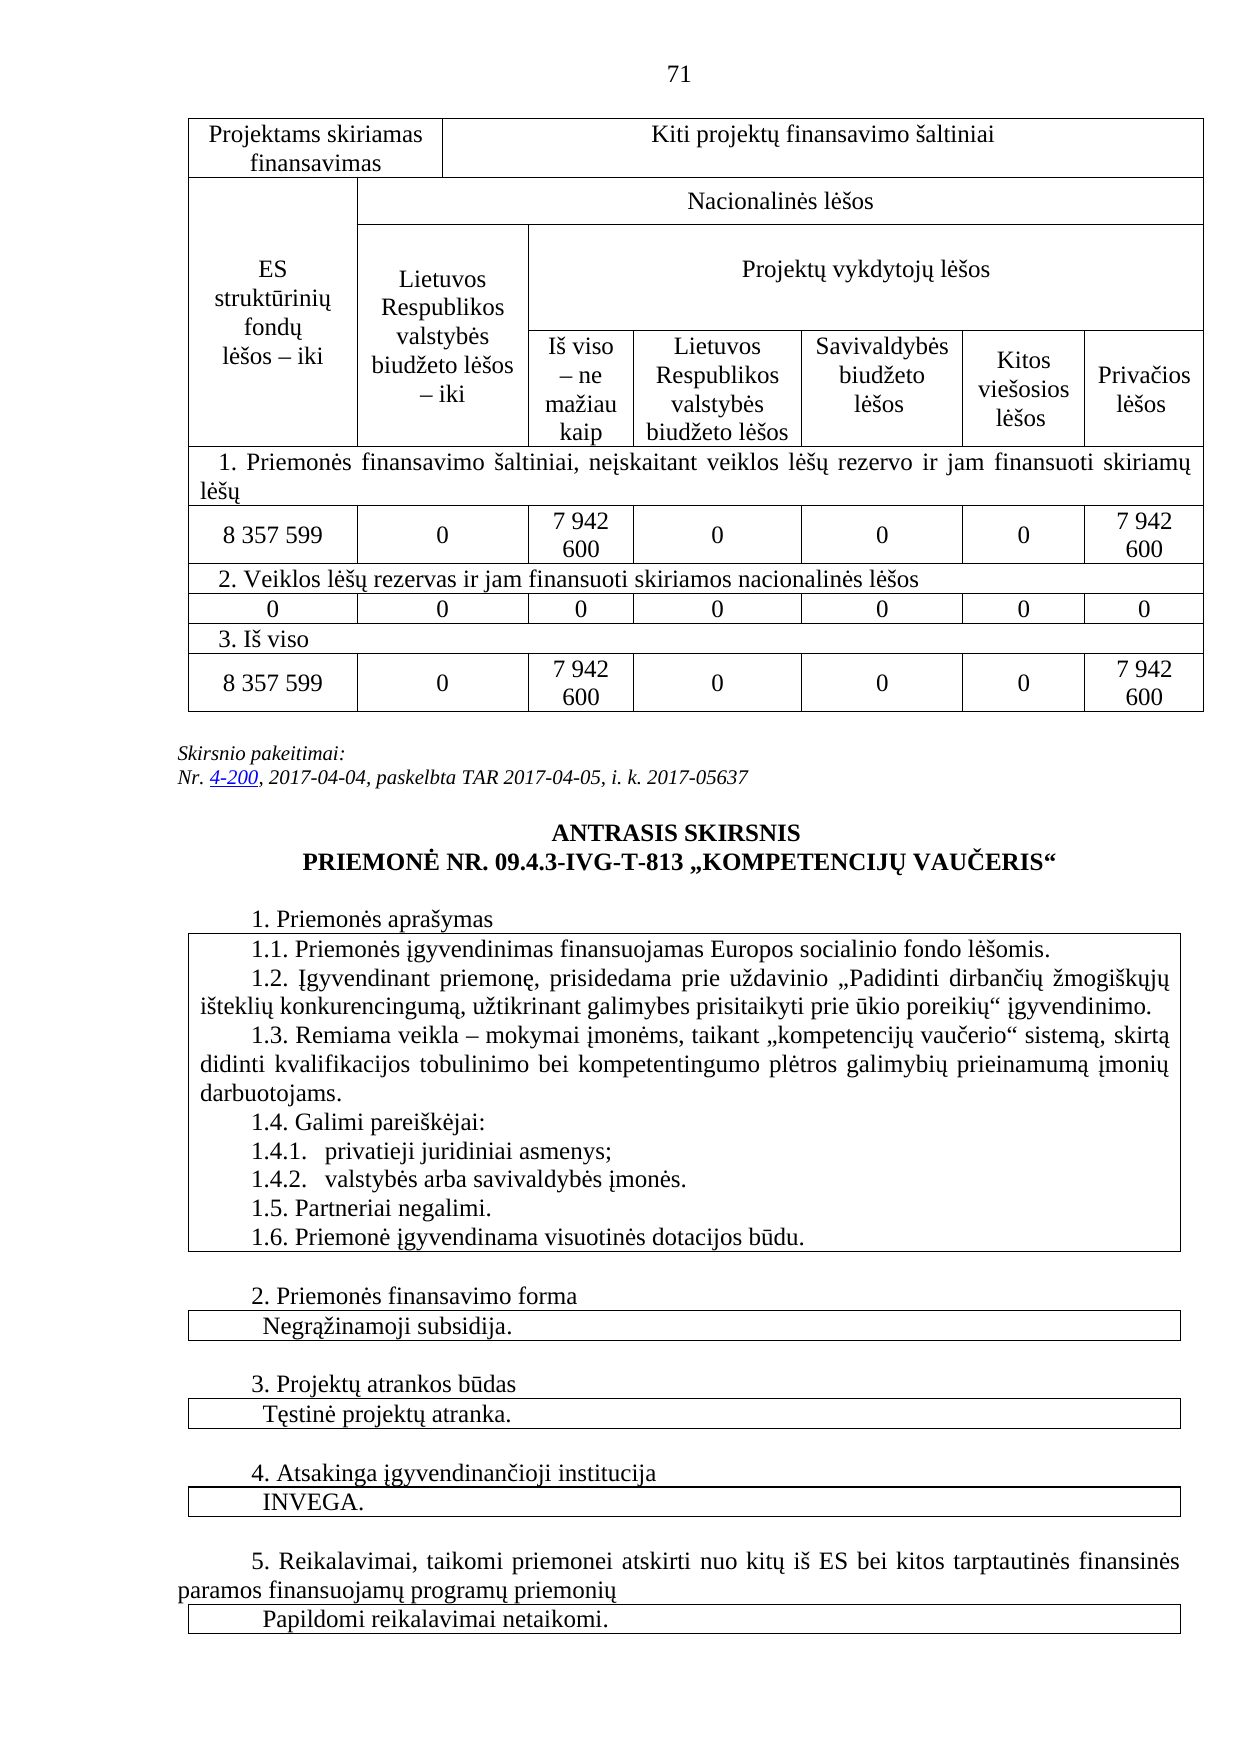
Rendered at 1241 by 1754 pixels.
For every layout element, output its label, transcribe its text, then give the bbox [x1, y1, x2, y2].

text Skirsnio pakeitimai: [177, 741, 1181, 765]
text 3. Projektų atrankos būdas [177, 1369, 1181, 1398]
table_cell 8 357 599 [189, 654, 357, 711]
text 2. Priemonės finansavimo forma [244, 1281, 1181, 1310]
table_header Projektams skiriamas finansavimas [189, 119, 442, 177]
table_cell 0 [529, 594, 633, 623]
table_header Papildomi reikalavimai netaikomi. [189, 1605, 1180, 1633]
table_cell 0 [634, 506, 801, 563]
table_cell Iš viso – ne mažiau kaip [529, 331, 633, 446]
table_cell Kitos viešosios lėšos [963, 331, 1084, 446]
table_header Kiti projektų finansavimo šaltiniai [443, 119, 1203, 177]
text Nr. 4-200, 2017-04-04, paskelbta TAR 2017-04-05, i. k. 2017-05637 [177, 765, 1181, 789]
table_cell 0 [358, 594, 528, 623]
table_cell Savivaldybės biudžeto lėšos [802, 331, 962, 446]
table_cell 7 942 600 [1085, 506, 1203, 563]
table_cell 7 942 600 [529, 506, 633, 563]
table_cell 0 [802, 594, 962, 623]
table_cell 0 [963, 654, 1084, 711]
table_cell Projektų vykdytojų lėšos [529, 225, 1203, 330]
table_cell 0 [963, 506, 1084, 563]
text 1. Priemonės aprašymas [177, 904, 1181, 933]
table_cell 0 [634, 654, 801, 711]
table_cell 0 [358, 506, 528, 563]
table_cell Privačios lėšos [1085, 331, 1203, 446]
table_header INVEGA. [189, 1488, 1180, 1516]
table_cell 0 [963, 594, 1084, 623]
table_cell 8 357 599 [189, 506, 357, 563]
table_cell 0 [634, 594, 801, 623]
table_cell 3. Iš viso [189, 624, 1203, 653]
table_cell Lietuvos Respublikos valstybės biudžeto lėšos – iki [358, 225, 528, 446]
table_cell 7 942 600 [529, 654, 633, 711]
table_cell Nacionalinės lėšos [358, 178, 1203, 224]
table_header 1.1. Priemonės įgyvendinimas finansuojamas Europos socialinio fondo lėšomis. [189, 934, 1180, 963]
table_cell 2. Veiklos lėšų rezervas ir jam finansuoti skiriamos nacionalinės lėšos [189, 564, 1203, 593]
table_cell ES struktūrinių fondų lėšos – iki [189, 178, 357, 446]
table_cell 1. Priemonės finansavimo šaltiniai, neįskaitant veiklos lėšų rezervo ir jam finansuoti skiriamų lėšų [189, 447, 1203, 505]
table_cell 1.3. Remiama veikla – mokymai įmonėms, taikant „kompetencijų vaučerio“ sistemą, skirtą didinti kvalifikacijos tobulinimo bei kompetentingumo plėtros galimybių prieinamumą įmonių darbuotojams. [189, 1020, 1180, 1107]
table_cell 1.4. Galimi pareiškėjai: 1.4.1. privatieji juridiniai asmenys; 1.4.2. valstybės arba savivaldybės įmonės. 1.5. Partneriai negalimi. 1.6. Priemonė įgyvendinama visuotinės dotacijos būdu. [189, 1107, 1180, 1251]
table_cell 0 [189, 594, 357, 623]
text ANTRASIS SKIRSNIS [177, 818, 1181, 847]
table_cell 0 [802, 506, 962, 563]
table_header Negrąžinamoji subsidija. [189, 1311, 1180, 1339]
table_cell Lietuvos Respublikos valstybės biudžeto lėšos [634, 331, 801, 446]
table_header Tęstinė projektų atranka. [189, 1399, 1180, 1428]
table_cell 0 [802, 654, 962, 711]
table_cell 7 942 600 [1085, 654, 1203, 711]
table_cell 0 [1085, 594, 1203, 623]
text 4. Atsakinga įgyvendinančioji institucija [177, 1458, 1181, 1486]
text 5. Reikalavimai, taikomi priemonei atskirti nuo kitų iš ES bei kitos tarptautinės finansinės paramos finansuojamų programų priemonių [177, 1546, 1181, 1603]
text PRIEMONĖ NR. 09.4.3-IVG-T-813 „Kompetencijų vaučeris“ [177, 847, 1181, 875]
table_cell 1.2. Įgyvendinant priemonę, prisidedama prie uždavinio „Padidinti dirbančių žmogiškųjų išteklių konkurencingumą, užtikrinant galimybes prisitaikyti prie ūkio poreikių“ įgyvendinimo. [189, 963, 1180, 1020]
table_cell 0 [358, 654, 528, 711]
